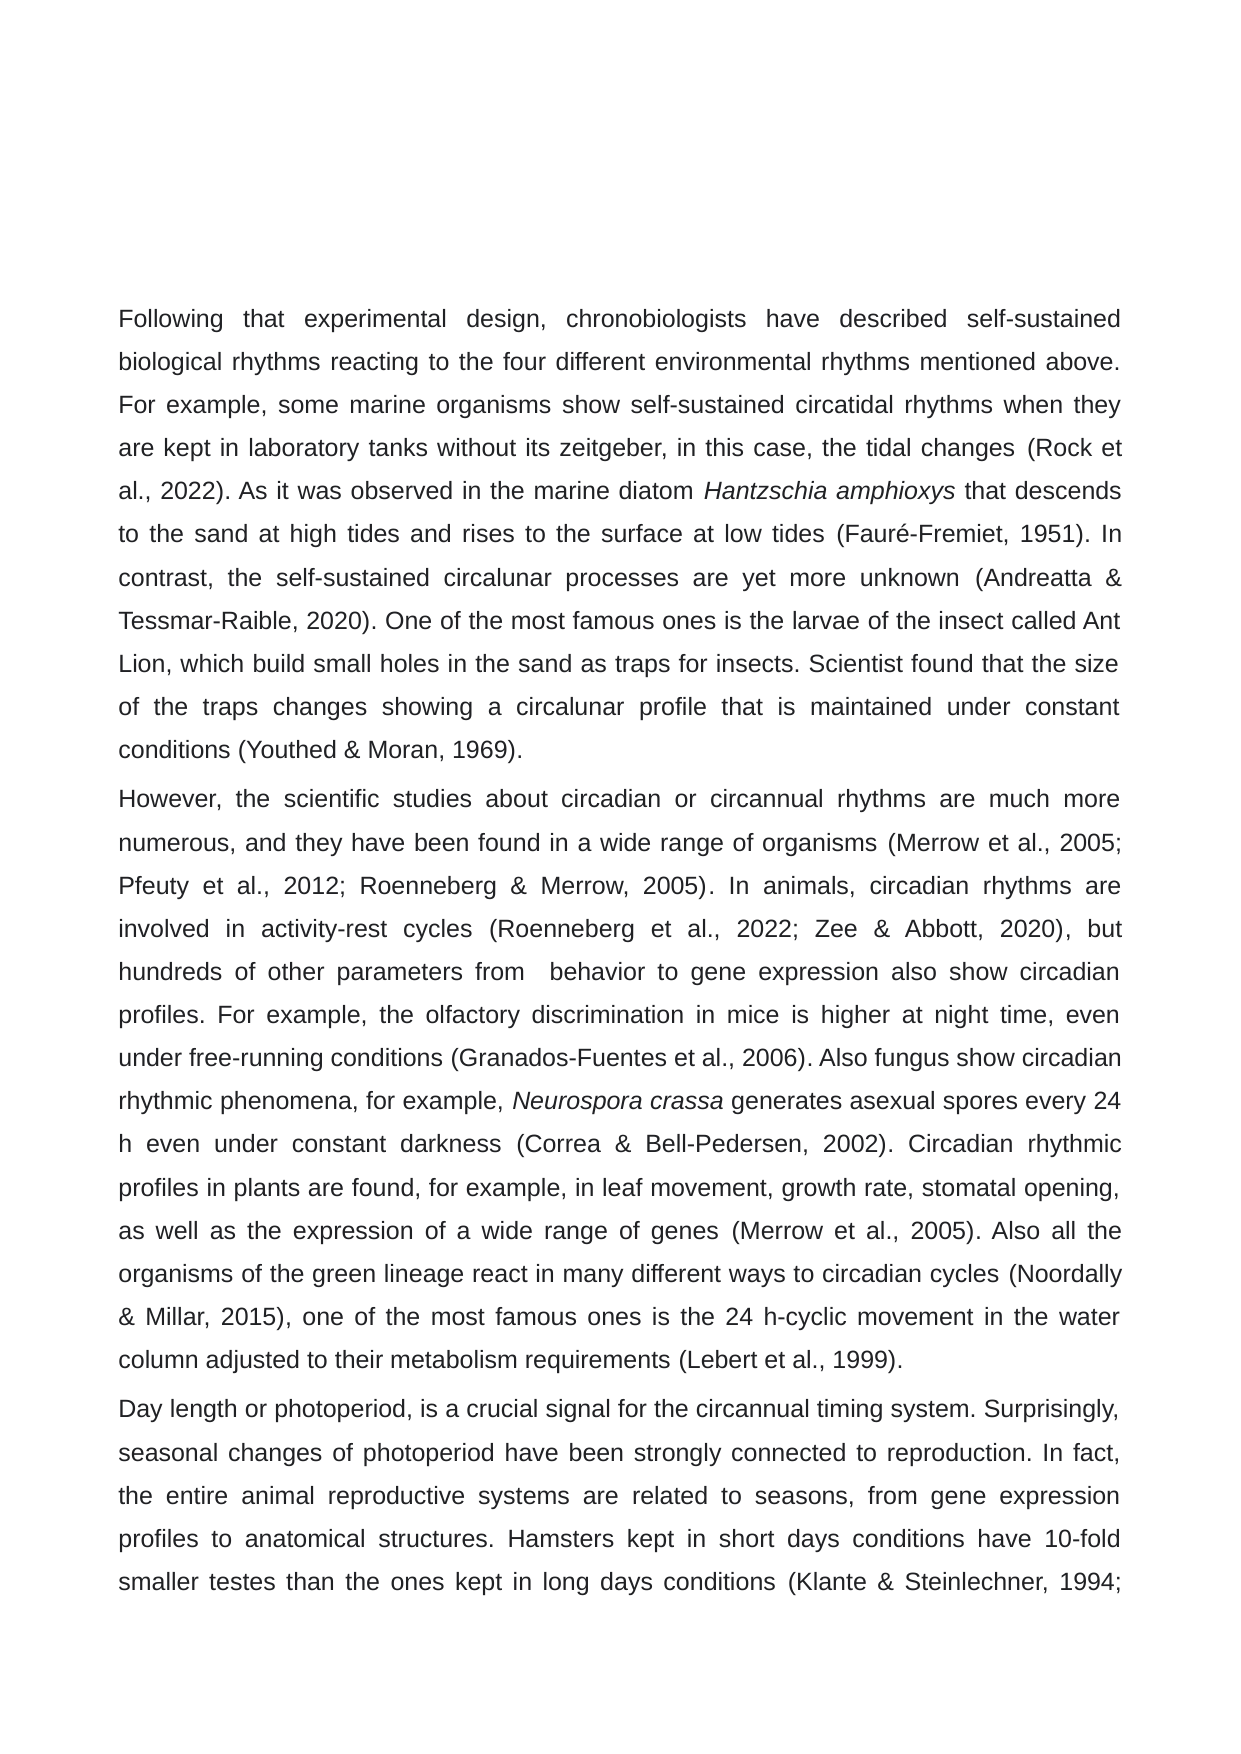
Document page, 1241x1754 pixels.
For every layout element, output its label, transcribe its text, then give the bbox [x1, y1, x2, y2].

text Following that experimental design, chronobiologists have described self-sustained biological rhythms reacting to the four different environmental rhythms mentioned above. For example, some marine organisms show self-sustained circatidal rhythms when they are kept in laboratory tanks without its zeitgeber, in this case, the tidal changes (Rock et al., 2022)⁠. As it was observed in the marine diatom Hantzschia amphioxys that descends to the sand at high tides and rises to the surface at low tides (Fauré-Fremiet, 1951)⁠. In contrast, the self-sustained circalunar processes are yet more unknown (Andreatta & Tessmar-Raible, 2020)⁠. One of the most famous ones is the larvae of the insect called Ant Lion, which build small holes in the sand as traps for insects. Scientist found that the size of the traps changes showing a circalunar profile that is maintained under constant conditions (Youthed & Moran, 1969)⁠. [118, 304, 1122, 764]
text However, the scientific studies about circadian or circannual rhythms are much more numerous, and they have been found in a wide range of organisms (Merrow et al., 2005; Pfeuty et al., 2012; Roenneberg & Merrow, 2005)⁠. In animals, circadian rhythms are involved in activity-rest cycles (Roenneberg et al., 2022; Zee & Abbott, 2020)⁠, but hundreds of other parameters from behavior to gene expression also show circadian profiles. For example, the olfactory discrimination in mice is higher at night time, even under free-running conditions (Granados-Fuentes et al., 2006)⁠. Also fungus show circadian rhythmic phenomena, for example, Neurospora crassa generates asexual spores every 24 h even under constant darkness (Correa & Bell-Pedersen, 2002)⁠. Circadian rhythmic profiles in plants are found, for example, in leaf movement, growth rate, stomatal opening, as well as the expression of a wide range of genes (Merrow et al., 2005)⁠. Also all the organisms of the green lineage react in many different ways to circadian cycles (Noordally & Millar, 2015)⁠, one of the most famous ones is the 24 h-cyclic movement in the water column adjusted to their metabolism requirements (Lebert et al., 1999)⁠. [118, 784, 1122, 1374]
text Day length or photoperiod, is a crucial signal for the circannual timing system. Surprisingly, seasonal changes of photoperiod have been strongly connected to reproduction. In fact, the entire animal reproductive systems are related to seasons, from gene expression profiles to anatomical structures. Hamsters kept in short days conditions have 10-fold smaller testes than the ones kept in long days conditions (Klante & Steinlechner, 1994; [118, 1394, 1122, 1596]
